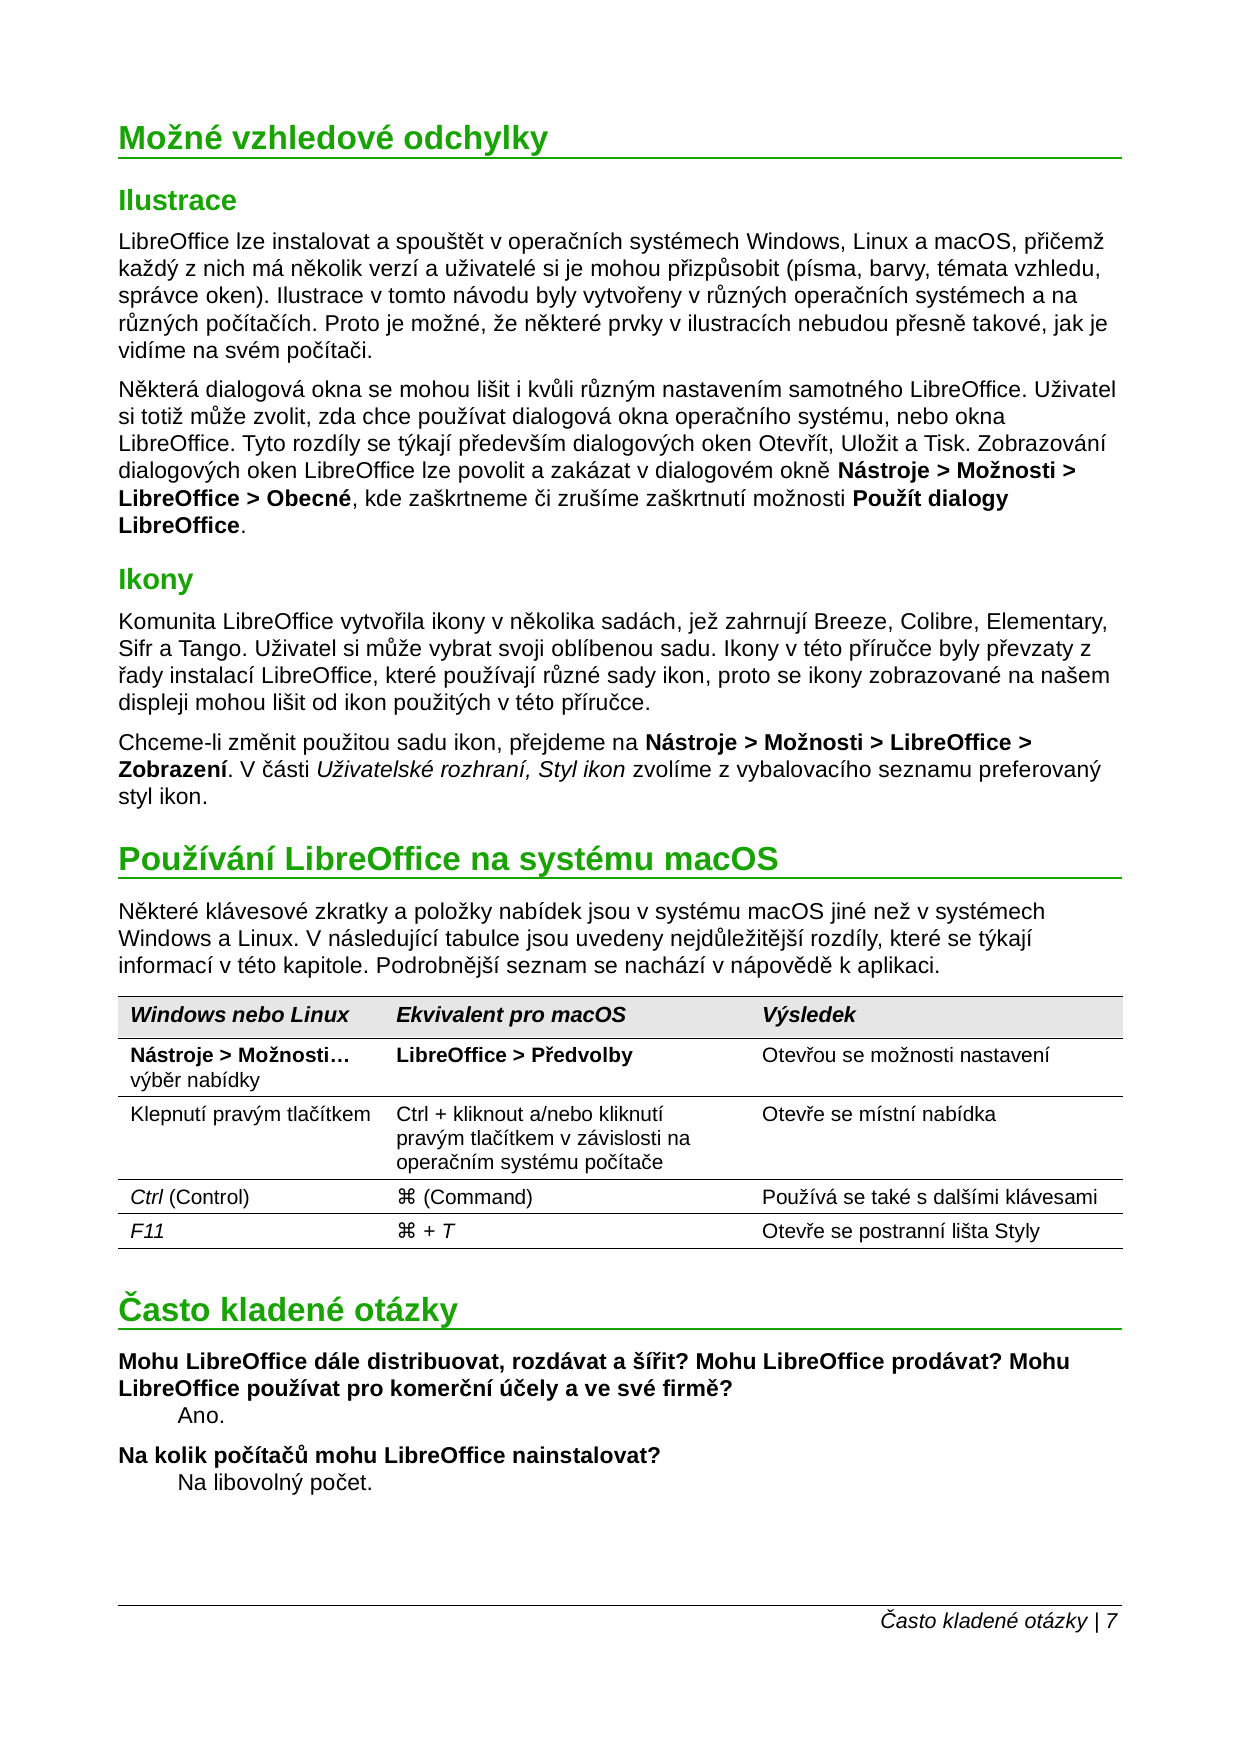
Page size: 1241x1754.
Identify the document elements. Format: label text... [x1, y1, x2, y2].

table_cell ⌘ (Command) [384, 1180, 750, 1213]
subtitle Možné vzhledové odchylky [118, 118, 1122, 157]
text Na libovolný počet. [177, 1468, 1122, 1496]
table_cell ⌘ + T [384, 1214, 750, 1248]
text Ano. [177, 1402, 1122, 1429]
text Některá dialogová okna se mohou lišit i kvůli různým nastavením samotného LibreOffice. Uživatel si totiž může zvolit, zda chce používat dialogová okna operačního systému, nebo okna LibreOffice. Tyto rozdíly se týkají především dialogových oken Otevřít, Uložit a Tisk. Zobrazování dialogových oken LibreOffice lze povolit a zakázat v dialogovém okně Nástroje > Možnosti > LibreOffice > Obecné, kde zaškrtneme či zrušíme zaškrtnutí možnosti Použít dialogy LibreOffice. [118, 376, 1122, 538]
text Komunita LibreOffice vytvořila ikony v několika sadách, jež zahrnují Breeze, Colibre, Elementary, Sifr a Tango. Uživatel si může vybrat svoji oblíbenou sadu. Ikony v této příručce byly převzaty z řady instalací LibreOffice, které používají různé sady ikon, proto se ikony zobrazované na našem displeji mohou lišit od ikon použitých v této příručce. [118, 607, 1122, 715]
subtitle Používání LibreOffice na systému macOS [118, 839, 1122, 877]
subtitle Ikony [118, 562, 1122, 595]
table_cell F11 [118, 1214, 384, 1248]
text LibreOffice lze instalovat a spouštět v operačních systémech Windows, Linux a macOS, přičemž každý z nich má několik verzí a uživatelé si je mohou přizpůsobit (písma, barvy, témata vzhledu, správce oken). Ilustrace v tomto návodu byly vytvořeny v různých operačních systémech a na různých počítačích. Proto je možné, že některé prvky v ilustracích nebudou přesně takové, jak je vidíme na svém počítači. [118, 228, 1122, 363]
table_cell Klepnutí pravým tlačítkem [118, 1097, 384, 1179]
table_cell Otevře se místní nabídka [750, 1097, 1123, 1179]
subtitle Často kladené otázky [118, 1289, 1122, 1328]
table_header Ekvivalent pro macOS [384, 997, 750, 1037]
table_cell Ctrl + kliknout a/nebo kliknutí pravým tlačítkem v závislosti na operačním systému počítače [384, 1097, 750, 1179]
text Některé klávesové zkratky a položky nabídek jsou v systému macOS jiné než v systémech Windows a Linux. V následující tabulce jsou uvedeny nejdůležitější rozdíly, které se týkají informací v této kapitole. Podrobnější seznam se nachází v nápovědě k aplikaci. [118, 897, 1122, 978]
table_header Výsledek [750, 997, 1123, 1037]
text Mohu LibreOffice dále distribuovat, rozdávat a šířit? Mohu LibreOffice prodávat? Mohu LibreOffice používat pro komerční účely a ve své firmě? [118, 1348, 1122, 1402]
table_cell Používá se také s dalšími klávesami [750, 1180, 1123, 1213]
table_cell Otevře se postranní lišta Styly [750, 1214, 1123, 1248]
table_header Windows nebo Linux [118, 997, 384, 1037]
table_cell Ctrl (Control) [118, 1180, 384, 1213]
table_cell Otevřou se možnosti nastavení [750, 1039, 1123, 1096]
text Na kolik počítačů mohu LibreOffice nainstalovat? [118, 1441, 1122, 1468]
subtitle Ilustrace [118, 182, 1122, 216]
table_cell Nástroje > Možnosti… výběr nabídky [118, 1039, 384, 1096]
text Chceme-li změnit použitou sadu ikon, přejdeme na Nástroje > Možnosti > LibreOffice > Zobrazení. V části Uživatelské rozhraní, Styl ikon zvolíme z vybalovacího seznamu preferovaný styl ikon. [118, 728, 1122, 809]
table_cell LibreOffice > Předvolby [384, 1039, 750, 1096]
